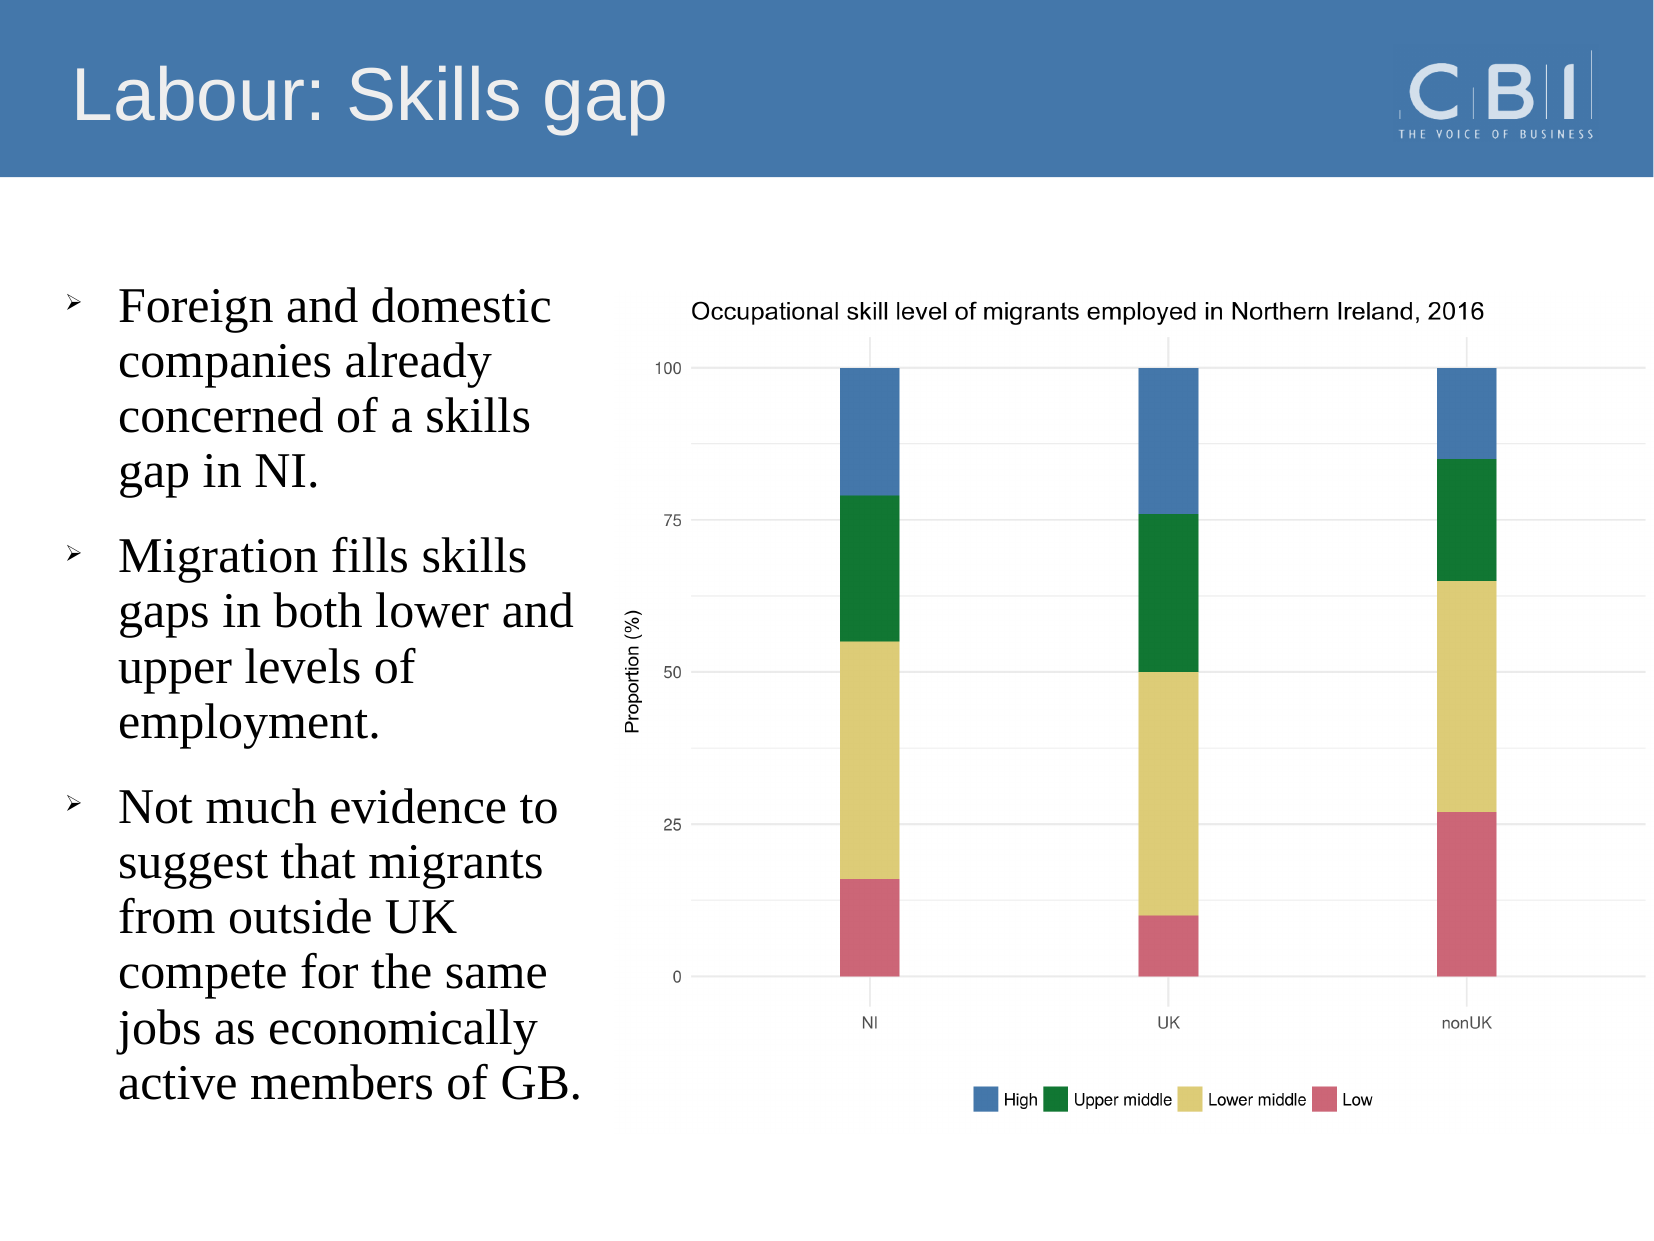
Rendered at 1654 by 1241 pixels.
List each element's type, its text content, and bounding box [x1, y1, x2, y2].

title Labour: Skills gap [0, 0, 1654, 178]
picture [614, 291, 1654, 1134]
picture [1393, 44, 1599, 142]
text_box Foreign and domestic companies already concerned of a skills gap in NI. Migration fills skills gaps in both lower and upper levels of employment. Not much evidence to suggest that migrants from outside UK compete for the same jobs as economically active members of GB. [47, 277, 591, 1176]
